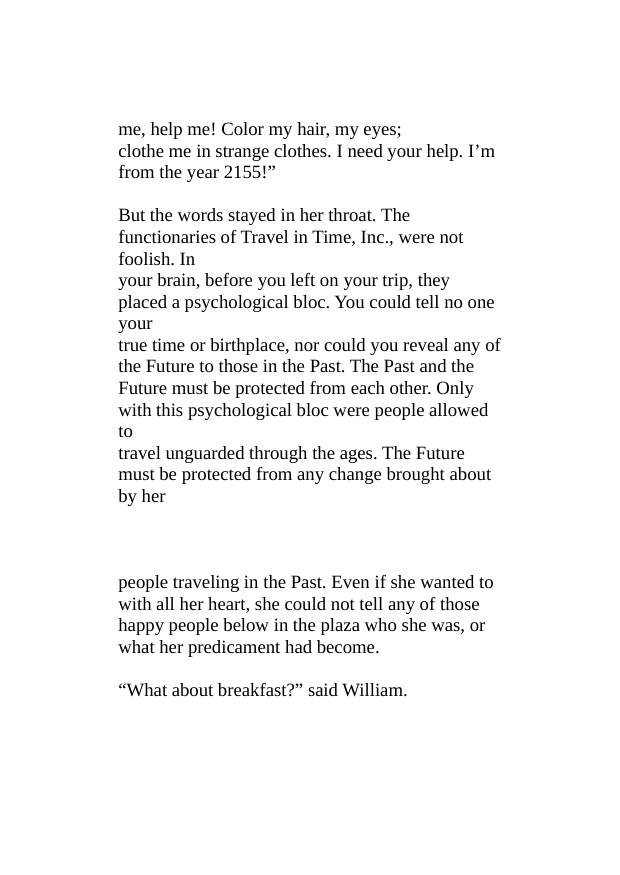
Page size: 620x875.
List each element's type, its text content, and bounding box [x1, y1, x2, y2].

text me, help me! Color my hair, my eyes; clothe me in strange clothes. I need your help. I’m from the year 2155!” But the words stayed in her throat. The functionaries of Travel in Time, Inc., were not foolish. In your brain, before you left on your trip, they placed a psychological bloc. You could tell no one your true time or birthplace, nor could you reveal any of the Future to those in the Past. The Past and the Future must be protected from each other. Only with this psychological bloc were people allowed to travel unguarded through the ages. The Future must be protected from any change brought about by her people traveling in the Past. Even if she wanted to with all her heart, she could not tell any of those happy people below in the plaza who she was, or what her predicament had become. “What about breakfast?” said William. [118, 118, 501, 700]
